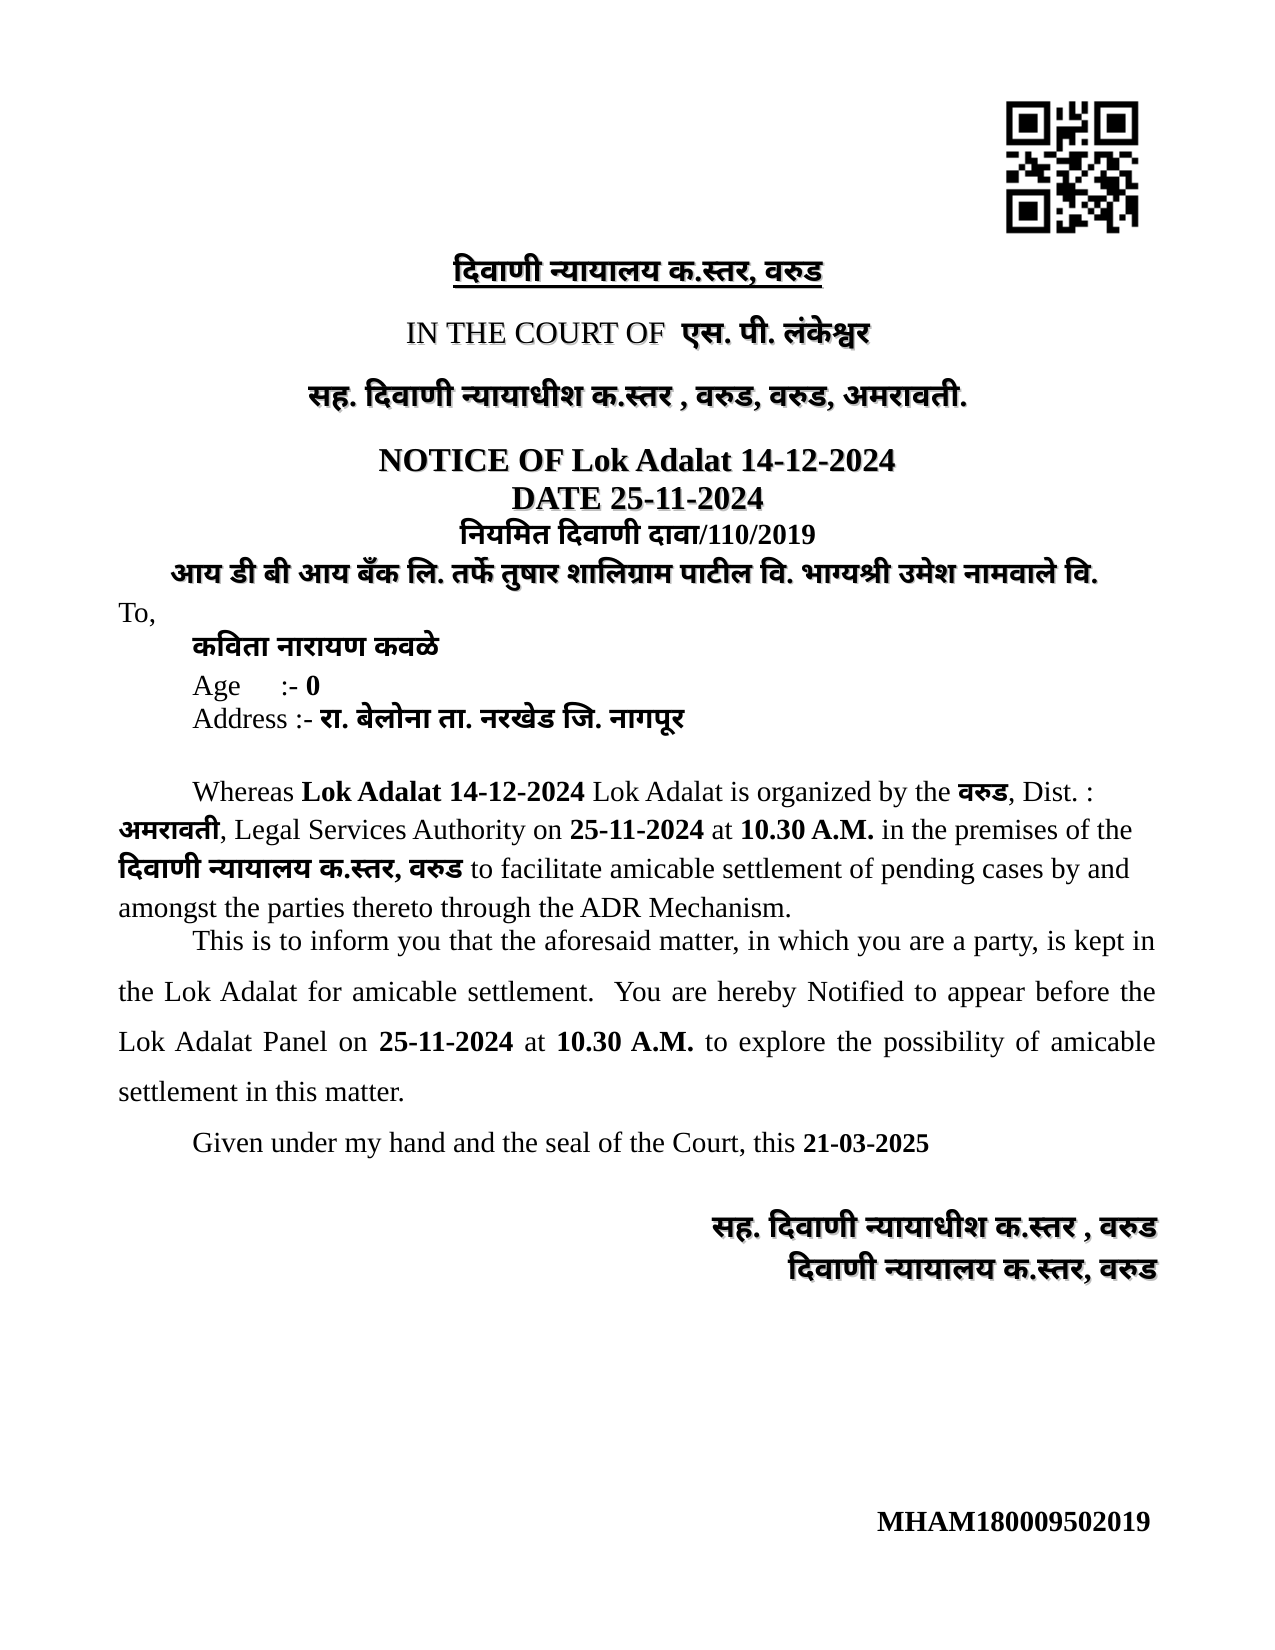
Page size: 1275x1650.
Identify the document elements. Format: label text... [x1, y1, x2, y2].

text This is to inform you that the aforesaid matter, in which you are a party, is kept in the Lok Adalat for amicable settlement. You are hereby Notified to appear before the Lok Adalat Panel on 25-11-2024 at 10.30 A.M. to explore the possibility of amicable settlement in this matter. [118, 923, 1157, 1108]
text कविता नारायण कवळे [118, 629, 1157, 668]
text सह. दिवाणी न्यायाधीश क.स्तर , वरुड [118, 1209, 1157, 1251]
table_header MHAM180009502019 [864, 1499, 1156, 1543]
text सह. दिवाणी न्यायाधीश क.स्तर , वरुड, वरुड, अमरावती. [118, 377, 1157, 419]
text NOTICE OF Lok Adalat 14-12-2024 [118, 440, 1157, 478]
table_cell [864, 85, 1156, 252]
text Given under my hand and the seal of the Court, this 21-03-2025 [118, 1125, 1157, 1158]
text IN THE COURT OF एस. पी. लंकेश्वर [118, 314, 1157, 356]
text दिवाणी न्यायालय क.स्तर, वरुड [118, 1251, 1157, 1292]
text आय डी बी आय बँक लि. तर्फे तुषार शालिग्राम पाटील वि. भाग्यश्री उमेश नामवाले वि. [118, 556, 1157, 595]
text Whereas Lok Adalat 14-12-2024 Lok Adalat is organized by the वरुड, Dist. : अमरावती, Legal Services Authority on 25-11-2024 at 10.30 A.M. in the premises of the दिवाणी न्यायालय क.स्तर, वरुड to facilitate amicable settlement of pending cases by and amongst the parties thereto through the ADR Mechanism. [118, 774, 1157, 923]
text To, [118, 595, 1157, 629]
text नियमित दिवाणी दावा/110/2019 [118, 517, 1157, 556]
text दिवाणी न्यायालय क.स्तर, वरुड [118, 252, 1157, 294]
text Age :- 0 [118, 668, 1157, 701]
text Address :- रा. बेलोना ता. नरखेड जि. नागपूर [118, 701, 1157, 741]
text DATE 25-11-2024 [118, 478, 1157, 517]
picture [994, 89, 1151, 246]
